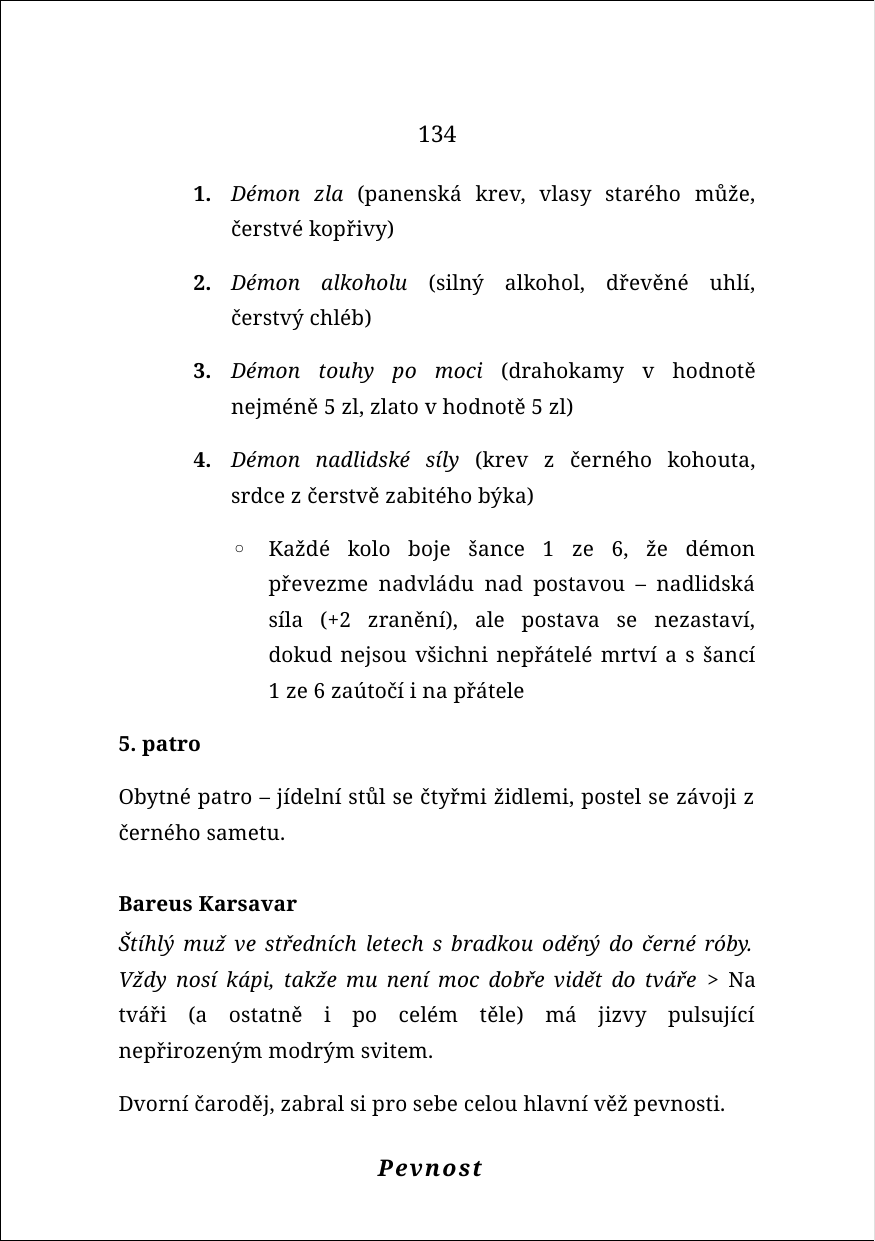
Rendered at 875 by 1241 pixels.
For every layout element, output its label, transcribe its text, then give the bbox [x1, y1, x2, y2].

list Démon nadlidské síly (krev z černého kohouta, srdce z čerstvě zabitého býka) [193, 445, 756, 509]
list Démon alkoholu (silný alkohol, dřevěné uhlí, čerstvý chléb) [193, 268, 756, 332]
list Démon touhy po moci (drahokamy v hodnotě nejméně 5 zl, zlato v hodnotě 5 zl) [193, 356, 756, 420]
text Obytné patro – jídelní stůl se čtyřmi židlemi, postel se závoji z černého sametu. [118, 782, 756, 846]
text Štíhlý muž ve středních letech s bradkou oděný do černé róby. Vždy nosí kápi, takže mu není moc dobře vidět do tváře > Na tváři (a ostatně i po celém těle) má jizvy pulsující nepřirozeným modrým svitem. [118, 929, 756, 1064]
subtitle Bareus Karsavar [118, 889, 756, 917]
list Každé kolo boje šance 1 ze 6, že démon převezme nadvládu nad postavou – nadlidská síla (+2 zranění), ale postava se nezastaví, dokud nejsou všichni nepřátelé mrtví a s šancí 1 ze 6 zaútočí i na přátele [231, 534, 756, 704]
text 5. patro [118, 729, 756, 758]
text Dvorní čaroděj, zabral si pro sebe celou hlavní věž pevnosti. [118, 1089, 756, 1117]
list Démon zla (panenská krev, vlasy starého může, čerstvé kopřivy) [193, 179, 756, 243]
